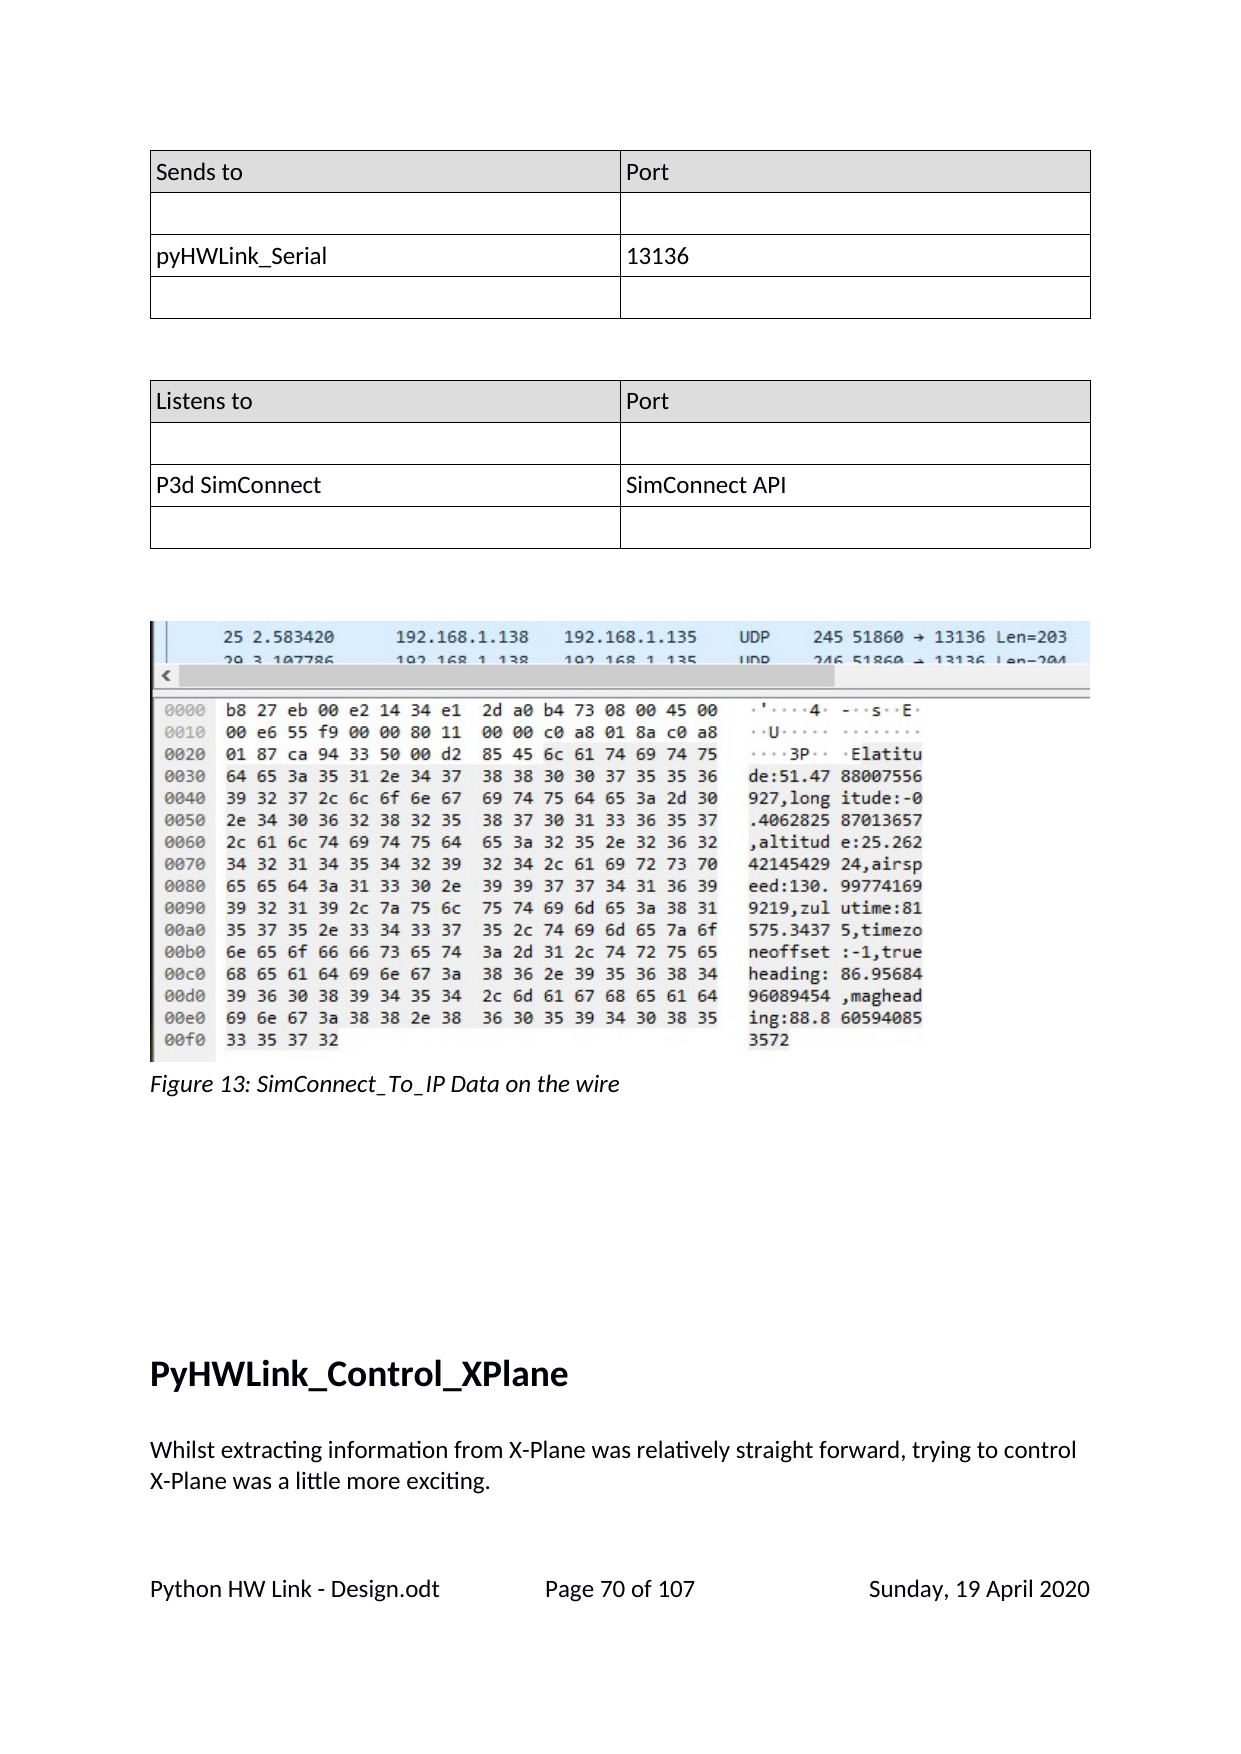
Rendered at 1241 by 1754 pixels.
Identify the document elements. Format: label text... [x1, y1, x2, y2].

picture [150, 621, 1091, 1062]
subtitle PyHWLink_Control_XPlane [150, 1349, 1090, 1395]
table_cell SimConnect API [621, 465, 1090, 506]
table_cell [151, 193, 620, 234]
table_header Port [621, 151, 1090, 192]
table_cell [151, 423, 620, 464]
table_cell [621, 423, 1090, 464]
table_cell 13136 [621, 235, 1090, 276]
text Figure 13: SimConnect_To_IP Data on the wire [150, 1062, 1090, 1098]
table_cell [621, 193, 1090, 234]
table_cell P3d SimConnect [151, 465, 620, 506]
text Whilst extracting information from X-Plane was relatively straight forward, trying to control X-Plane was a little more exciting. [150, 1434, 1090, 1495]
table_header Listens to [151, 381, 620, 422]
table_header Port [621, 381, 1090, 422]
table_cell [621, 277, 1090, 318]
table_cell [151, 277, 620, 318]
table_cell pyHWLink_Serial [151, 235, 620, 276]
table_header Sends to [151, 151, 620, 192]
table_cell [151, 507, 620, 548]
table_cell [621, 507, 1090, 548]
